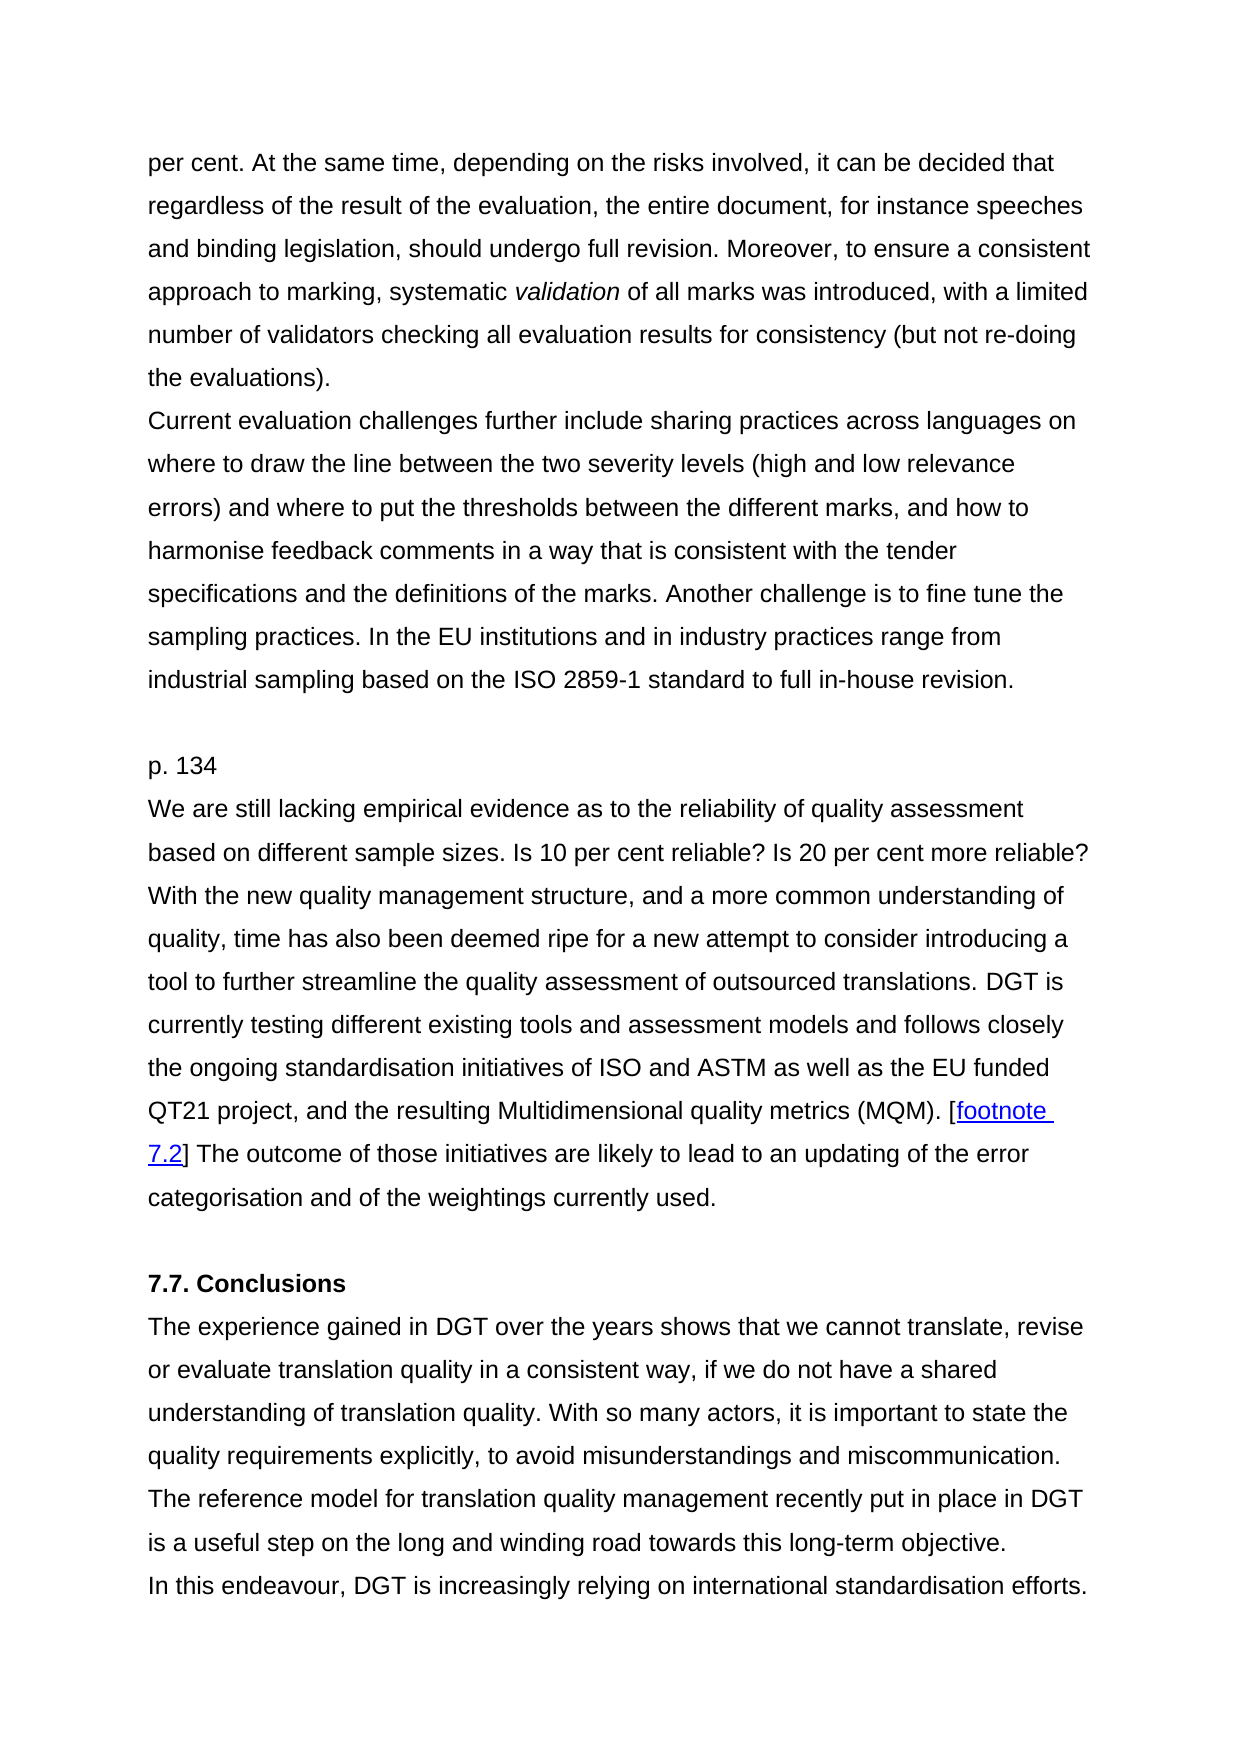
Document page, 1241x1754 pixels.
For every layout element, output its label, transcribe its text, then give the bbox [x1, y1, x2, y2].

subtitle 7.7. Conclusions [148, 1269, 1093, 1298]
text per cent. At the same time, depending on the risks involved, it can be decided that regardless of the result of the evaluation, the entire document, for instance speeches and binding legislation, should undergo full revision. Moreover, to ensure a consistent approach to marking, systematic validation of all marks was introduced, with a limited number of validators checking all evaluation results for consistency (but not re-doing the evaluations). [148, 148, 1093, 392]
text Current evaluation challenges further include sharing practices across languages on where to draw the line between the two severity levels (high and low relevance errors) and where to put the thresholds between the different marks, and how to harmonise feedback comments in a way that is consistent with the tender specifications and the definitions of the marks. Another challenge is to fine tune the sampling practices. In the EU institutions and in industry practices range from industrial sampling based on the ISO 2859-1 standard to full in-house revision. [148, 406, 1093, 694]
text In this endeavour, DGT is increasingly relying on international standardisation efforts. [148, 1571, 1093, 1599]
text The experience gained in DGT over the years shows that we cannot translate, revise or evaluate translation quality in a consistent way, if we do not have a shared understanding of translation quality. With so many actors, it is important to state the quality requirements explicitly, to avoid misunderstandings and miscommunication. The reference model for translation quality management recently put in place in DGT is a useful step on the long and winding road towards this long-term objective. [148, 1312, 1093, 1556]
text We are still lacking empirical evidence as to the reliability of quality assessment based on different sample sizes. Is 10 per cent reliable? Is 20 per cent more reliable? [148, 794, 1093, 866]
text p. 134 [148, 751, 1093, 780]
text With the new quality management structure, and a more common understanding of quality, time has also been deemed ripe for a new attempt to consider introducing a tool to further streamline the quality assessment of outsourced translations. DGT is currently testing different existing tools and assessment models and follows closely the ongoing standardisation initiatives of ISO and ASTM as well as the EU funded QT21 project, and the resulting Multidimensional quality metrics (MQM). [footnote 7.2] The outcome of those initiatives are likely to lead to an updating of the error categorisation and of the weightings currently used. [148, 881, 1093, 1211]
